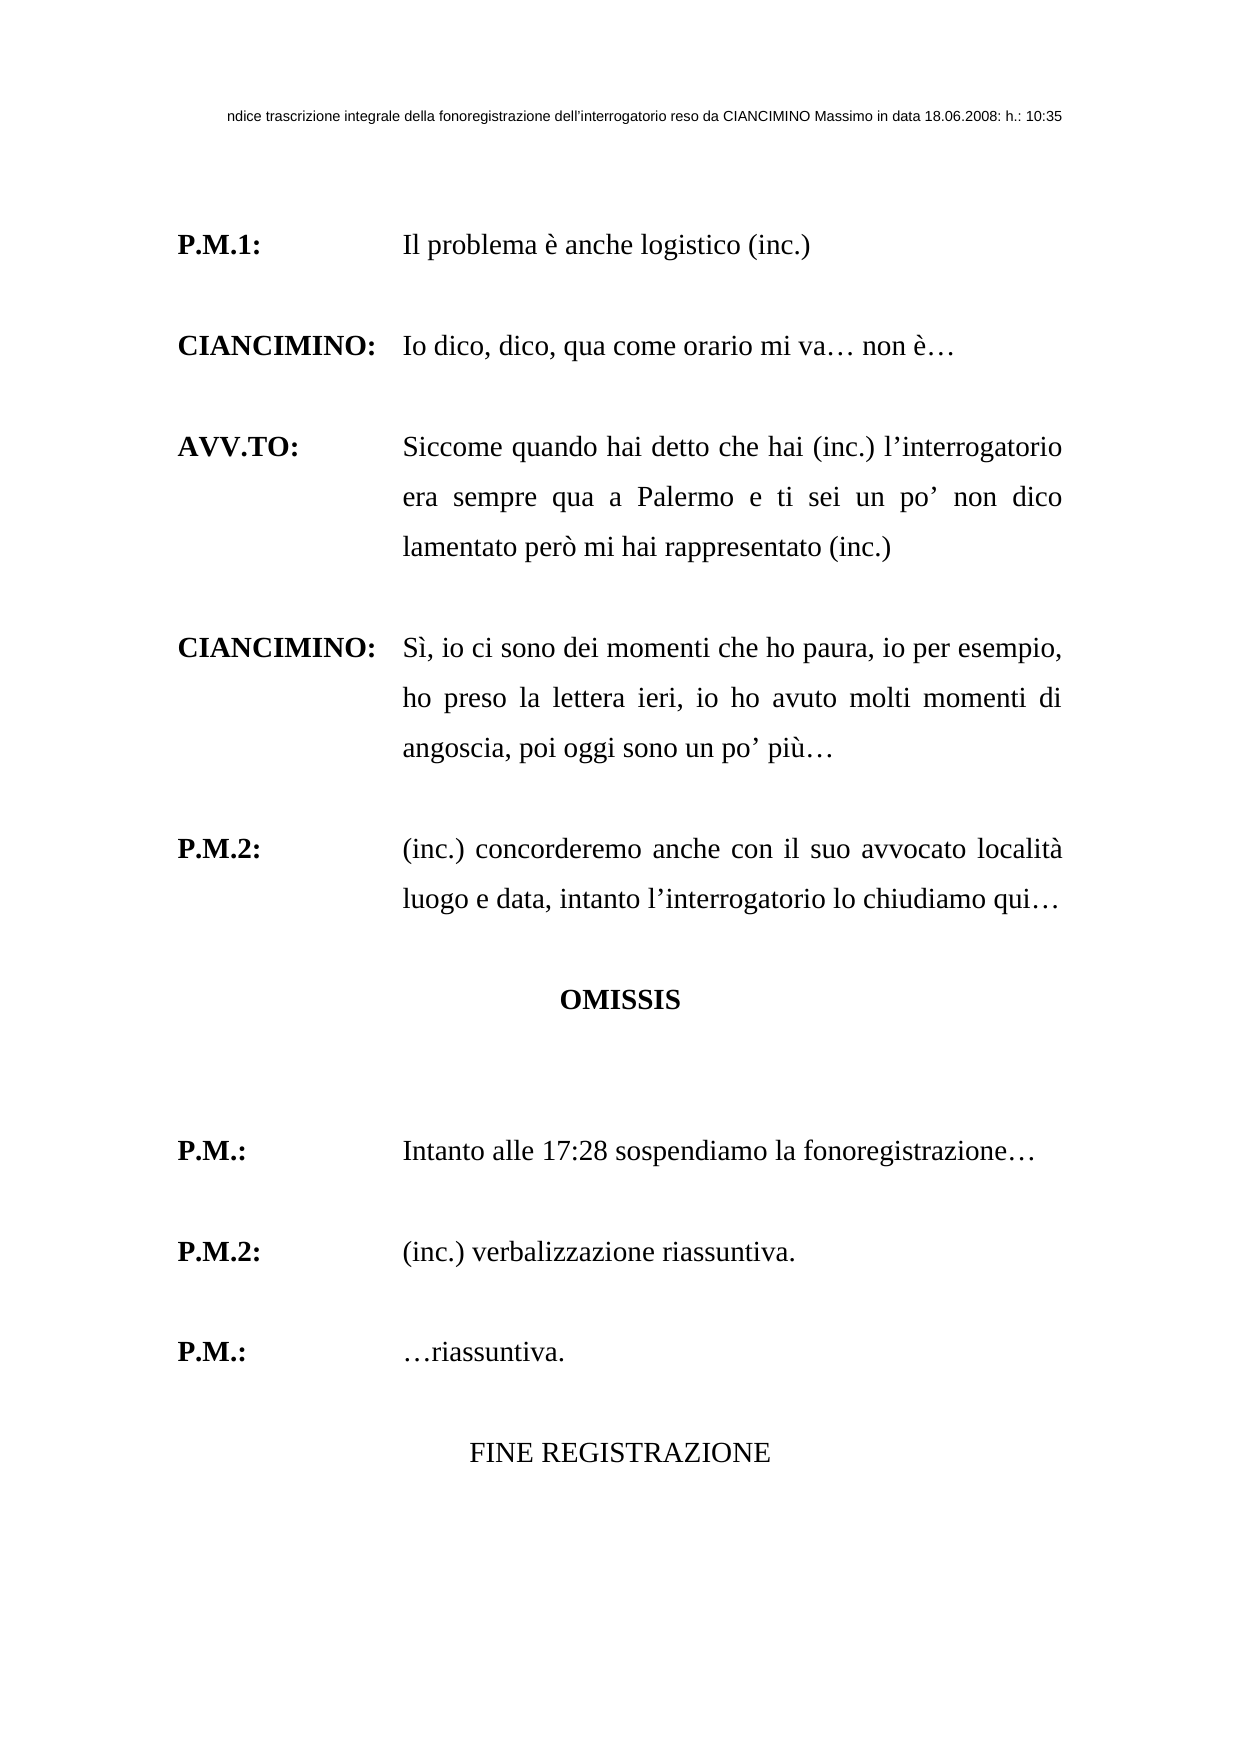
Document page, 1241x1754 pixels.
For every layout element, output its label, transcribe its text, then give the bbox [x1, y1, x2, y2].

text P.M.1: Il problema è anche logistico (inc.) [177, 227, 1063, 261]
text P.M.: …riassuntiva. [177, 1334, 1063, 1368]
text P.M.2: (inc.) verbalizzazione riassuntiva. [177, 1234, 1063, 1267]
text CIANCIMINO: Sì, io ci sono dei momenti che ho paura, io per esempio, ho preso la lettera ieri, io ho avuto molti momenti di angoscia, poi oggi sono un po’ più… [177, 630, 1063, 764]
text FINE REGISTRAZIONE [177, 1435, 1063, 1468]
text OMISSIS [177, 982, 1063, 1016]
text P.M.: Intanto alle 17:28 sospendiamo la fonoregistrazione… [177, 1133, 1063, 1167]
text P.M.2: (inc.) concorderemo anche con il suo avvocato località luogo e data, intanto l’interrogatorio lo chiudiamo qui… [177, 831, 1063, 915]
text AVV.TO: Siccome quando hai detto che hai (inc.) l’interrogatorio era sempre qua a Palermo e ti sei un po’ non dico lamentato però mi hai rappresentato (inc.) [177, 429, 1063, 563]
text CIANCIMINO: Io dico, dico, qua come orario mi va… non è… [177, 328, 1063, 362]
